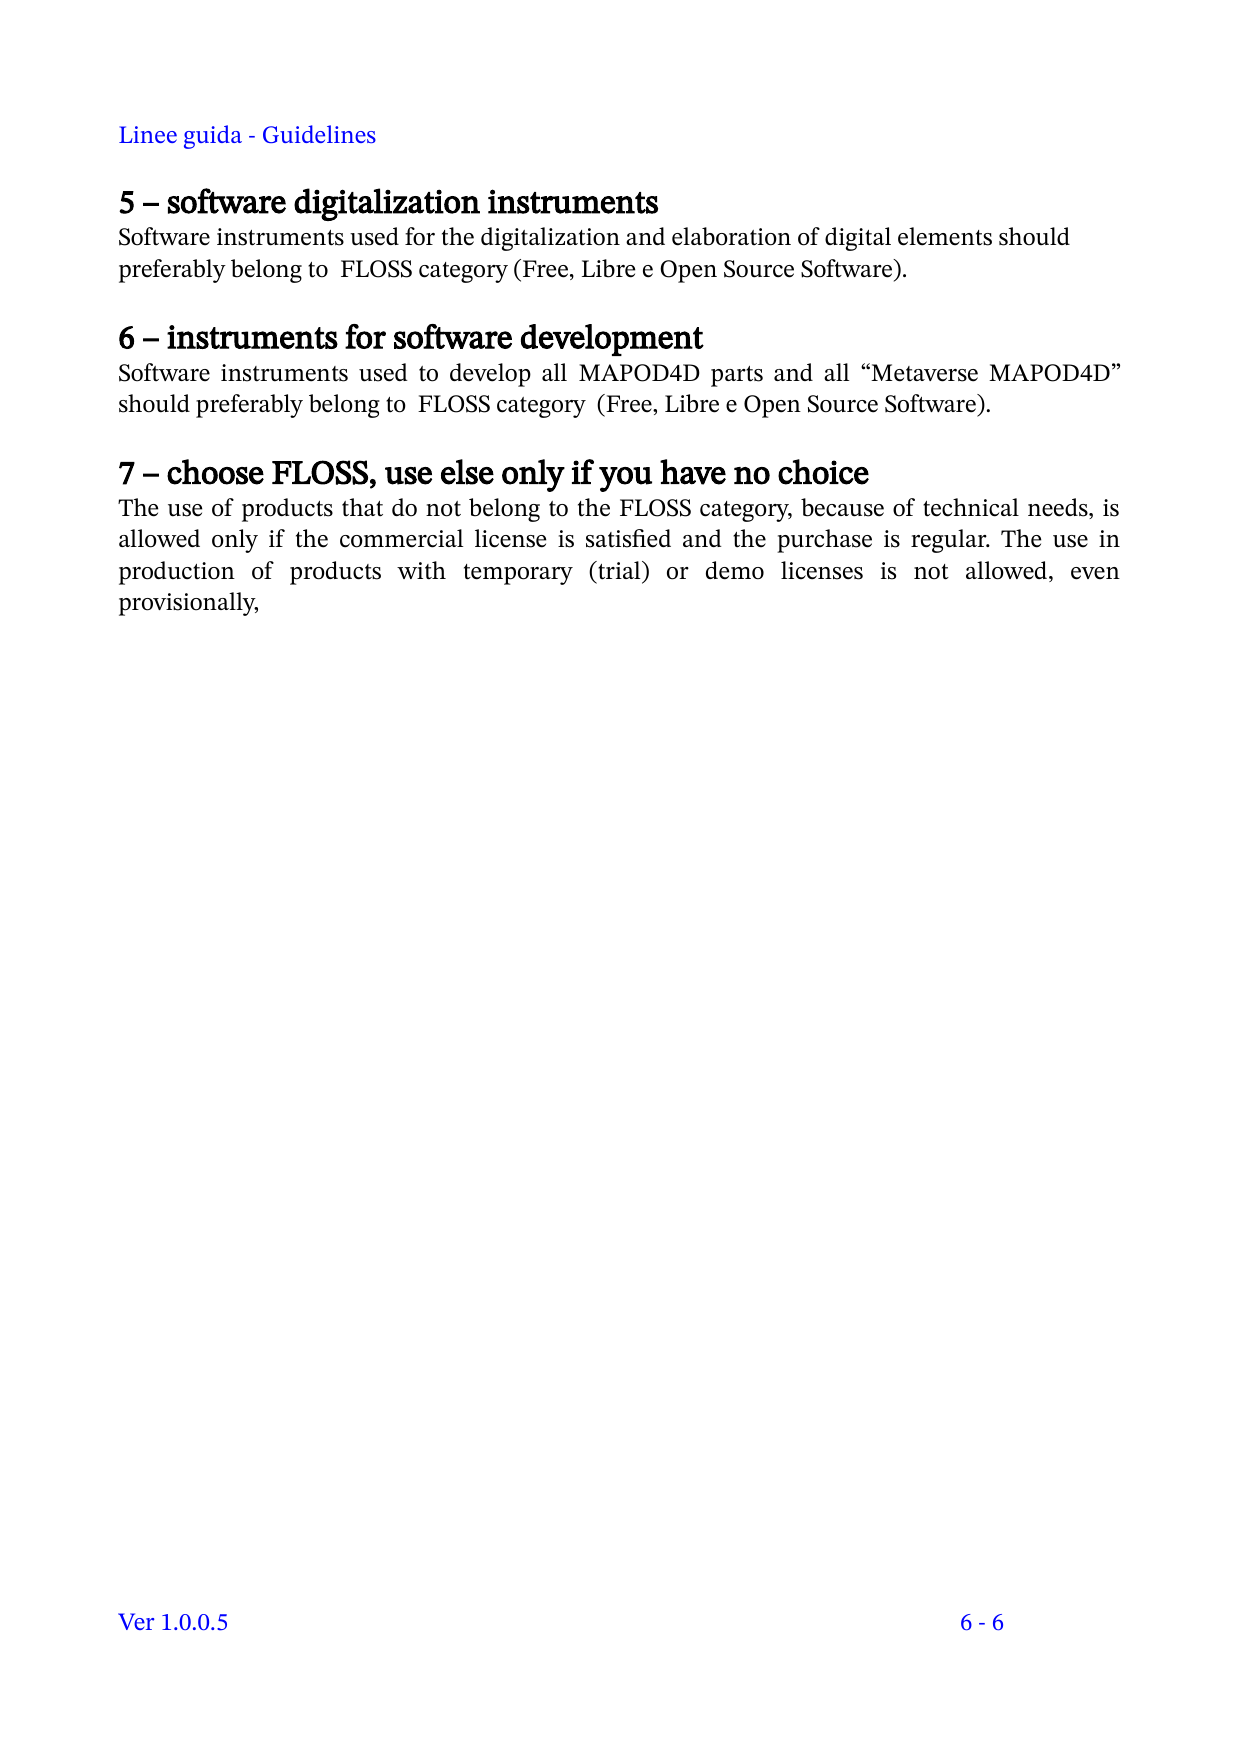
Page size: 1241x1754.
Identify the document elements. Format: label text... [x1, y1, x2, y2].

text Software instruments used to develop all MAPOD4D parts and all “Metaverse MAPOD4D” should preferably belong to FLOSS category (Free, Libre e Open Source Software). [118, 356, 1122, 418]
text 6 – instruments for software development [118, 314, 1122, 356]
text Software instruments used for the digitalization and elaboration of digital elements should preferably belong to FLOSS category (Free, Libre e Open Source Software). [118, 221, 1122, 283]
text 7 – choose FLOSS, use else only if you have no choice [118, 450, 1122, 491]
text 5 – software digitalization instruments [118, 179, 1122, 221]
text The use of products that do not belong to the FLOSS category, because of technical needs, is allowed only if the commercial license is satisfied and the purchase is regular. The use in production of products with temporary (trial) or demo licenses is not allowed, even provisionally, [118, 491, 1122, 616]
